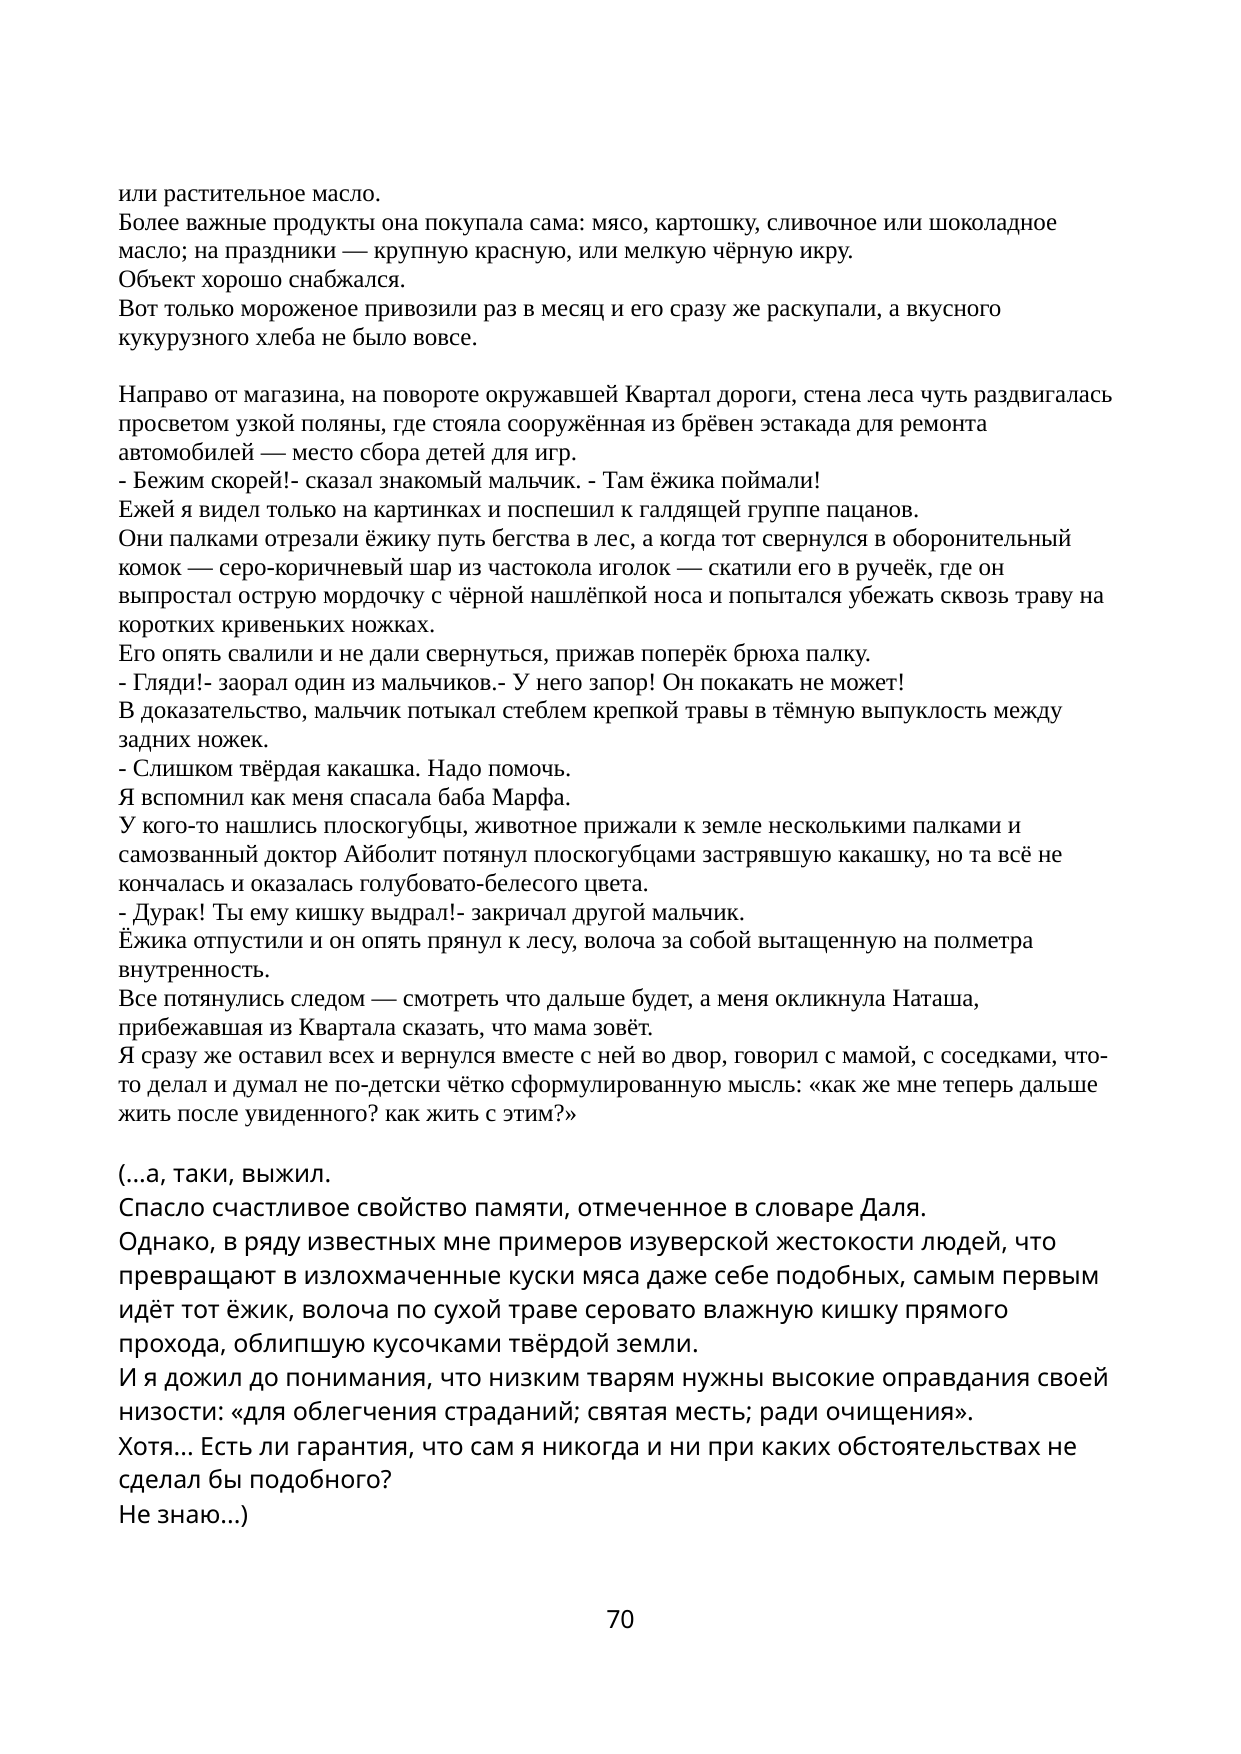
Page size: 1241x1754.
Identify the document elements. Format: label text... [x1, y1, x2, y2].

text Более важные продукты она покупала сама: мясо, картошку, сливочное или шоколадное масло; на праздники — крупную красную, или мелкую чёрную икру. [118, 207, 1122, 264]
text - Дурак! Ты ему кишку выдрал!- закричал другой мальчик. [118, 897, 1122, 926]
text Все потянулись следом — смотреть что дальше будет, а меня окликнула Наташа, прибежавшая из Квартала сказать, что мама зовёт. [118, 983, 1122, 1041]
text - Слишком твёрдая какашка. Надо помочь. [118, 753, 1122, 782]
text Я вспомнил как меня спасала баба Марфа. [118, 782, 1122, 811]
text Ежей я видел только на картинках и поспешил к галдящей группе пацанов. [118, 494, 1122, 523]
text И я дожил до понимания, что низким тварям нужны высокие оправдания своей низости: «для облегчения страданий; святая месть; ради очищения». [118, 1360, 1122, 1428]
text В доказательство, мальчик потыкал стеблем крепкой травы в тёмную выпуклость между задних ножек. [118, 696, 1122, 753]
text Объект хорошо снабжался. [118, 264, 1122, 293]
text (...а, таки, выжил. [118, 1156, 1122, 1190]
text Спасло счастливое свойство памяти, отмеченное в словаре Даля. [118, 1190, 1122, 1224]
text Вот только мороженое привозили раз в месяц и его сразу же раскупали, а вкусного кукурузного хлеба не было вовсе. [118, 293, 1122, 351]
text Не знаю...) [118, 1496, 1122, 1530]
text Однако, в ряду известных мне примеров изуверской жестокости людей, что превращают в излохмаченные куски мяса даже себе подобных, самым первым идёт тот ёжик, волоча по сухой траве серовато влажную кишку прямого прохода, облипшую кусочками твёрдой земли. [118, 1224, 1122, 1360]
text или растительное масло. [118, 178, 1122, 207]
text Они палками отрезали ёжику путь бегства в лес, а когда тот свернулся в оборонительный комок — серо-коричневый шар из частокола иголок — скатили его в ручеёк, где он выпростал острую мордочку с чёрной нашлёпкой носа и попытался убежать сквозь траву на коротких кривеньких ножках. [118, 523, 1122, 638]
text Его опять свалили и не дали свернуться, прижав поперёк брюха палку. [118, 638, 1122, 667]
text - Бежим скорей!- сказал знакомый мальчик. - Там ёжика поймали! [118, 466, 1122, 494]
text У кого-то нашлись плоскогубцы, животное прижали к земле несколькими палками и самозванный доктор Айболит потянул плоскогубцами застрявшую какашку, но та всё не кончалась и оказалась голубовато-белесого цвета. [118, 811, 1122, 897]
text Ёжика отпустили и он опять прянул к лесу, волоча за собой вытащенную на полметра внутренность. [118, 926, 1122, 983]
text Направо от магазина, на повороте окружавшей Квартал дороги, стена леса чуть раздвигалась просветом узкой поляны, где стояла сооружённая из брёвен эстакада для ремонта автомобилей — место сбора детей для игр. [118, 379, 1122, 466]
text Хотя... Есть ли гарантия, что сам я никогда и ни при каких обстоятельствах не сделал бы подобного? [118, 1428, 1122, 1496]
text Я сразу же оставил всех и вернулся вместе с ней во двор, говорил с мамой, с соседками, что-то делал и думал не по-детски чётко сформулированную мысль: «как же мне теперь дальше жить после увиденного? как жить с этим?» [118, 1041, 1122, 1127]
text - Гляди!- заорал один из мальчиков.- У него запор! Он покакать не может! [118, 667, 1122, 696]
